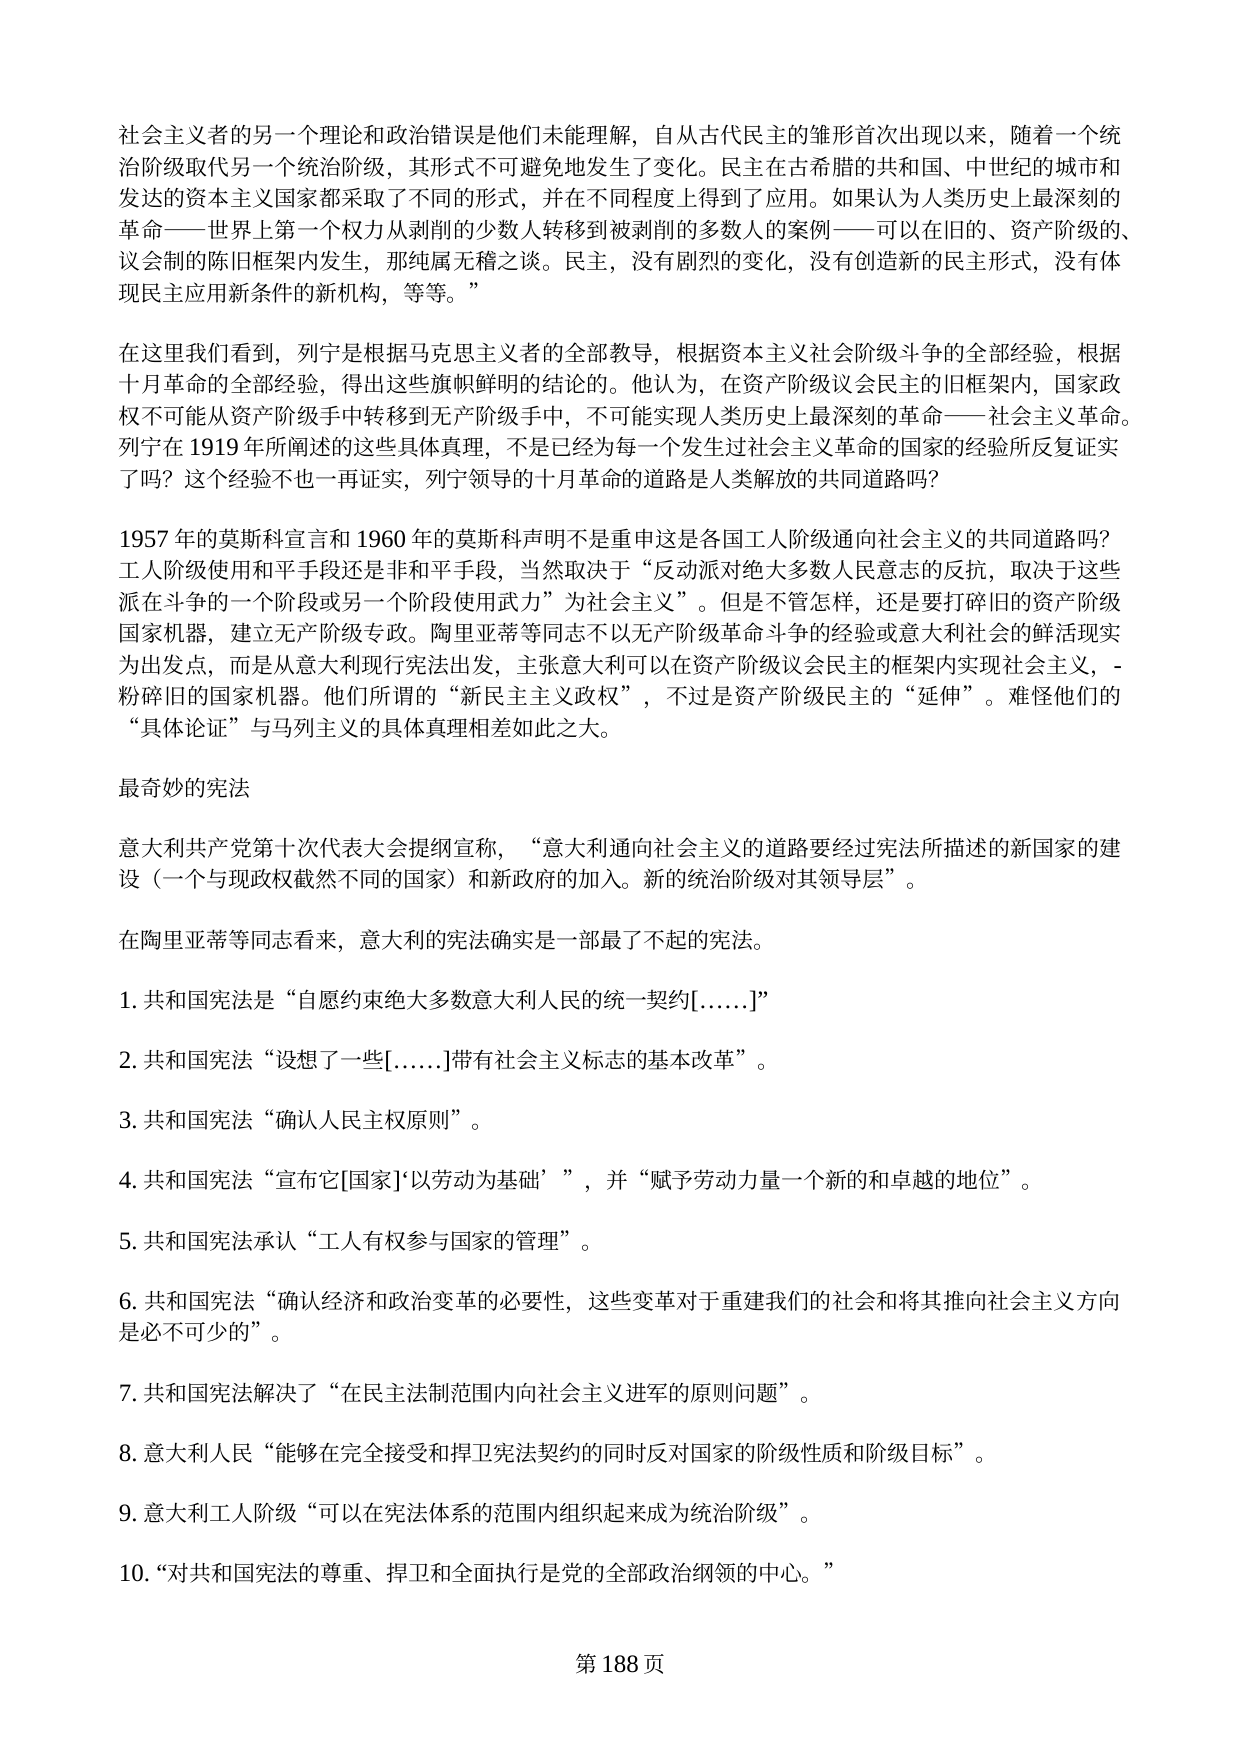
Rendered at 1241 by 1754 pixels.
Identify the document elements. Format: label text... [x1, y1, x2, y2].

text 在陶里亚蒂等同志看来，意大利的宪法确实是一部最了不起的宪法。 [118, 923, 1122, 954]
text 5. 共和国宪法承认“工人有权参与国家的管理”。 [118, 1224, 1122, 1255]
text 在这里我们看到，列宁是根据马克思主义者的全部教导，根据资本主义社会阶级斗争的全部经验，根据十月革命的全部经验，得出这些旗帜鲜明的结论的。他认为，在资产阶级议会民主的旧框架内，国家政权不可能从资产阶级手中转移到无产阶级手中，不可能实现人类历史上最深刻的革命——社会主义革命。列宁在1919年所阐述的这些具体真理，不是已经为每一个发生过社会主义革命的国家的经验所反复证实了吗？这个经验不也一再证实，列宁领导的十月革命的道路是人类解放的共同道路吗？ [118, 336, 1122, 493]
text 8. 意大利人民“能够在完全接受和捍卫宪法契约的同时反对国家的阶级性质和阶级目标”。 [118, 1436, 1122, 1467]
text 1. 共和国宪法是“自愿约束绝大多数意大利人民的统一契约[……]” [118, 983, 1122, 1014]
text 最奇妙的宪法 [118, 771, 1122, 802]
text 4. 共和国宪法“宣布它[国家]‘以劳动为基础’”，并“赋予劳动力量一个新的和卓越的地位”。 [118, 1164, 1122, 1195]
text 1957年的莫斯科宣言和1960年的莫斯科声明不是重申这是各国工人阶级通向社会主义的共同道路吗？工人阶级使用和平手段还是非和平手段，当然取决于“反动派对绝大多数人民意志的反抗，取决于这些派在斗争的一个阶段或另一个阶段使用武力”为社会主义”。但是不管怎样，还是要打碎旧的资产阶级国家机器，建立无产阶级专政。陶里亚蒂等同志不以无产阶级革命斗争的经验或意大利社会的鲜活现实为出发点，而是从意大利现行宪法出发，主张意大利可以在资产阶级议会民主的框架内实现社会主义，- 粉碎旧的国家机器。他们所谓的“新民主主义政权”，不过是资产阶级民主的“延伸”。难怪他们的“具体论证”与马列主义的具体真理相差如此之大。 [118, 522, 1122, 742]
text 2. 共和国宪法“设想了一些[……]带有社会主义标志的基本改革”。 [118, 1043, 1122, 1075]
text 9. 意大利工人阶级“可以在宪法体系的范围内组织起来成为统治阶级”。 [118, 1496, 1122, 1528]
text 意大利共产党第十次代表大会提纲宣称，“意大利通向社会主义的道路要经过宪法所描述的新国家的建设（一个与现政权截然不同的国家）和新政府的加入。新的统治阶级对其领导层”。 [118, 831, 1122, 894]
text 7. 共和国宪法解决了“在民主法制范围内向社会主义进军的原则问题”。 [118, 1376, 1122, 1407]
text 10. “对共和国宪法的尊重、捍卫和全面执行是党的全部政治纲领的中心。” [118, 1556, 1122, 1588]
text 3. 共和国宪法“确认人民主权原则”。 [118, 1103, 1122, 1135]
text 社会主义者的另一个理论和政治错误是他们未能理解，自从古代民主的雏形首次出现以来，随着一个统治阶级取代另一个统治阶级，其形式不可避免地发生了变化。民主在古希腊的共和国、中世纪的城市和发达的资本主义国家都采取了不同的形式，并在不同程度上得到了应用。如果认为人类历史上最深刻的革命——世界上第一个权力从剥削的少数人转移到被剥削的多数人的案例——可以在旧的、资产阶级的、议会制的陈旧框架内发生，那纯属无稽之谈。民主，没有剧烈的变化，没有创造新的民主形式，没有体现民主应用新条件的新机构，等等。” [118, 118, 1122, 307]
text 6. 共和国宪法“确认经济和政治变革的必要性，这些变革对于重建我们的社会和将其推向社会主义方向是必不可少的”。 [118, 1284, 1122, 1347]
